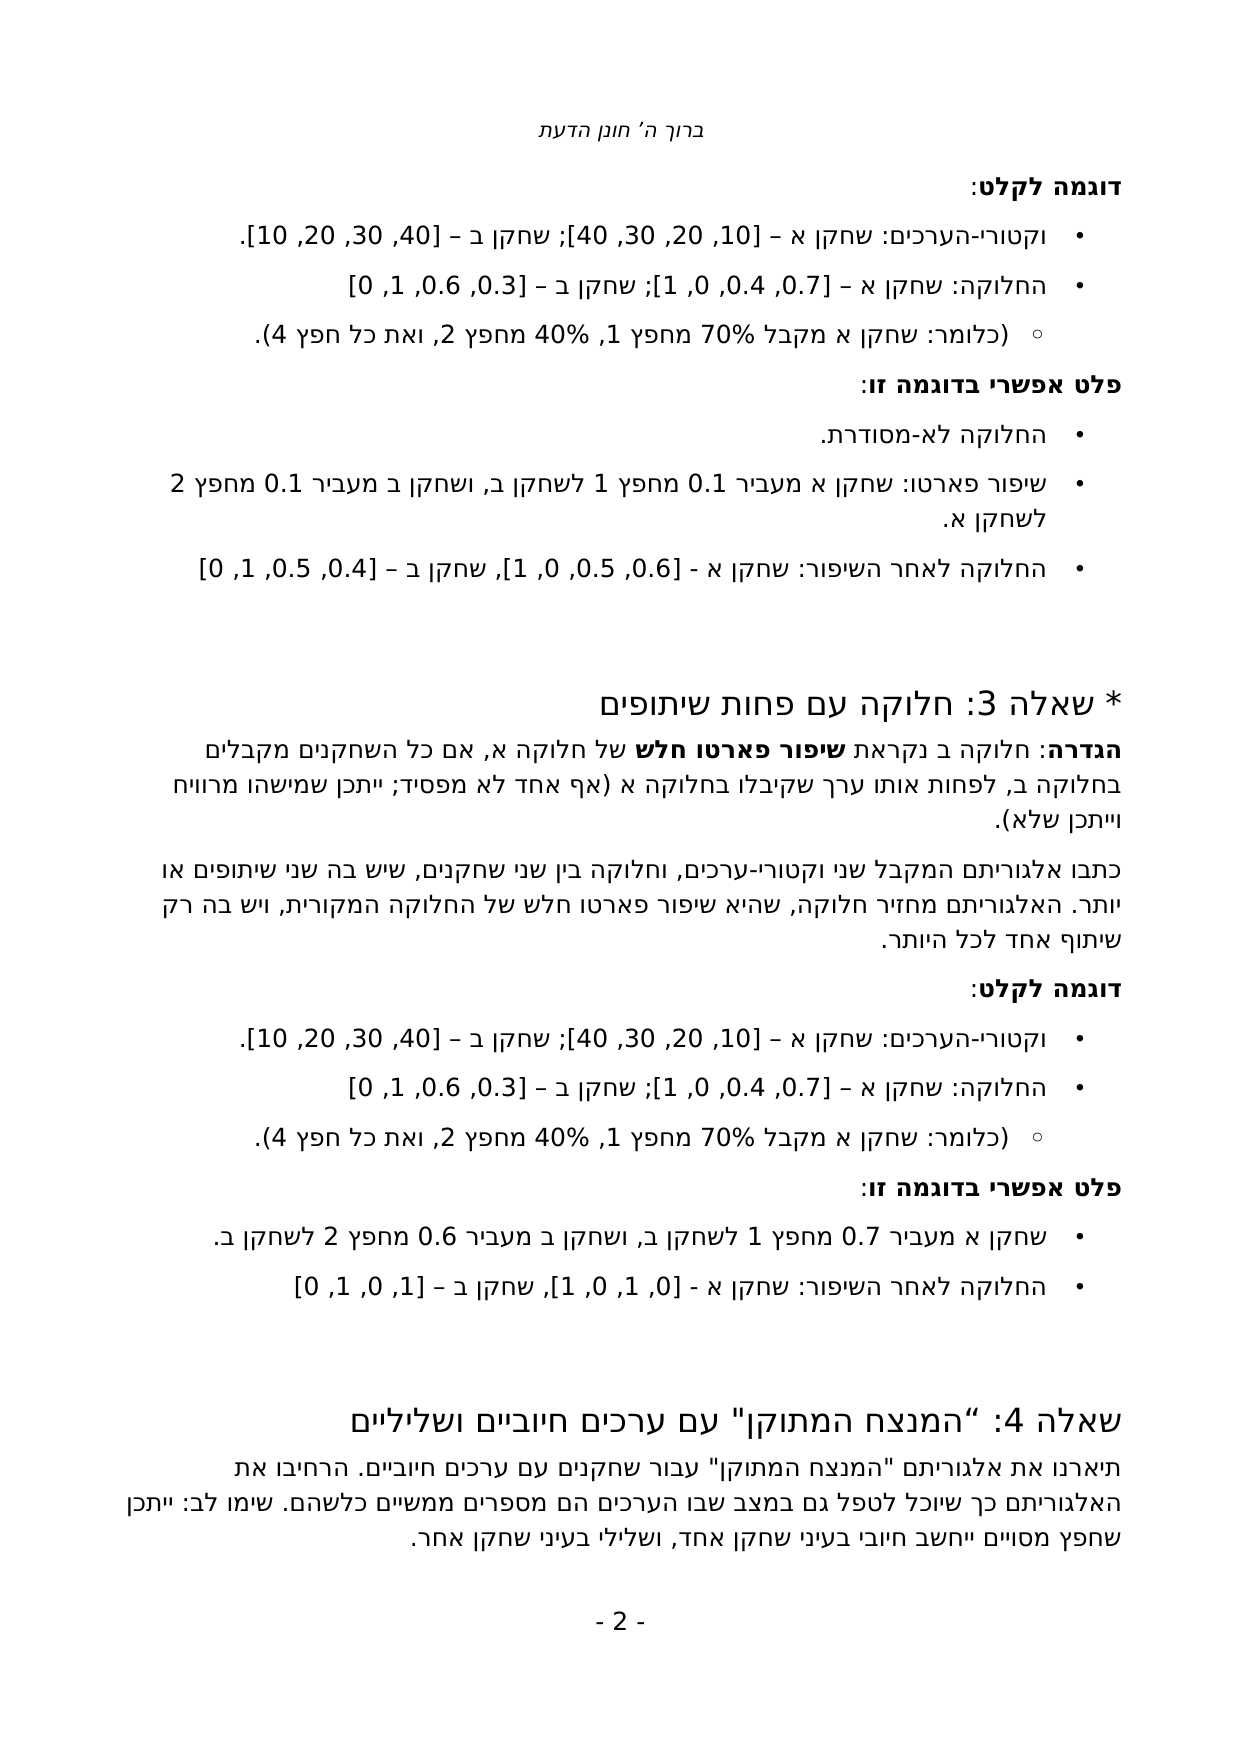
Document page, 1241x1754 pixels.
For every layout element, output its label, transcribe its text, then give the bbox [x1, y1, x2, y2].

subtitle * שאלה 3: חלוקה עם פחות שיתופים [118, 684, 1122, 723]
text תיארנו את אלגוריתם "המנצח המתוקן" עבור שחקנים עם ערכים חיוביים. הרחיבו את האלגוריתם כך שיוכל לטפל גם במצב שבו הערכים הם מספרים ממשיים כלשהם. שימו לב: ייתכן שחפץ מסויים ייחשב חיובי בעיני שחקן אחד, ושלילי בעיני שחקן אחר. [118, 1453, 1122, 1552]
text פלט אפשרי בדוגמה זו: [118, 1173, 1122, 1202]
text כתבו אלגוריתם המקבל שני וקטורי-ערכים, וחלוקה בין שני שחקנים, שיש בה שני שיתופים או יותר. האלגוריתם מחזיר חלוקה, שהיא שיפור פארטו חלש של החלוקה המקורית, ויש בה רק שיתוף אחד לכל היותר. [118, 855, 1122, 954]
list החלוקה: שחקן א – [0.7, 0.4, 0, 1]; שחקן ב – [0.3, 0.6, 1, 0] [118, 1074, 1084, 1103]
text פלט אפשרי בדוגמה זו: [118, 370, 1122, 399]
list וקטורי-הערכים: שחקן א – [10, 20, 30, 40]; שחקן ב – [40, 30, 20, 10]. [118, 1024, 1084, 1053]
text הגדרה: חלוקה ב נקראת שיפור פארטו חלש של חלוקה א, אם כל השחקנים מקבלים בחלוקה ב, לפחות אותו ערך שקיבלו בחלוקה א (אף אחד לא מפסיד; ייתכן שמישהו מרוויח וייתכן שלא). [118, 735, 1122, 834]
list החלוקה לאחר השיפור: שחקן א - [0.6, 0.5, 0, 1], שחקן ב – [0.4, 0.5, 1, 0] [118, 554, 1084, 583]
list החלוקה לא-מסודרת. [118, 420, 1084, 449]
list החלוקה: שחקן א – [0.7, 0.4, 0, 1]; שחקן ב – [0.3, 0.6, 1, 0] [118, 271, 1084, 300]
list (כלומר: שחקן א מקבל 70% מחפץ 1, 40% מחפץ 2, ואת כל חפץ 4). [118, 321, 1047, 350]
list וקטורי-הערכים: שחקן א – [10, 20, 30, 40]; שחקן ב – [40, 30, 20, 10]. [118, 221, 1084, 251]
text דוגמה לקלט: [118, 172, 1122, 201]
list החלוקה לאחר השיפור: שחקן א - [0, 1, 0, 1], שחקן ב – [1, 0, 1, 0] [118, 1272, 1084, 1301]
list (כלומר: שחקן א מקבל 70% מחפץ 1, 40% מחפץ 2, ואת כל חפץ 4). [118, 1123, 1047, 1152]
text דוגמה לקלט: [118, 974, 1122, 1004]
subtitle שאלה 4: “המנצח המתוקן" עם ערכים חיוביים ושליליים [118, 1402, 1122, 1441]
list שיפור פארטו: שחקן א מעביר 0.1 מחפץ 1 לשחקן ב, ושחקן ב מעביר 0.1 מחפץ 2 לשחקן א. [118, 469, 1084, 533]
list שחקן א מעביר 0.7 מחפץ 1 לשחקן ב, ושחקן ב מעביר 0.6 מחפץ 2 לשחקן ב. [118, 1222, 1084, 1252]
